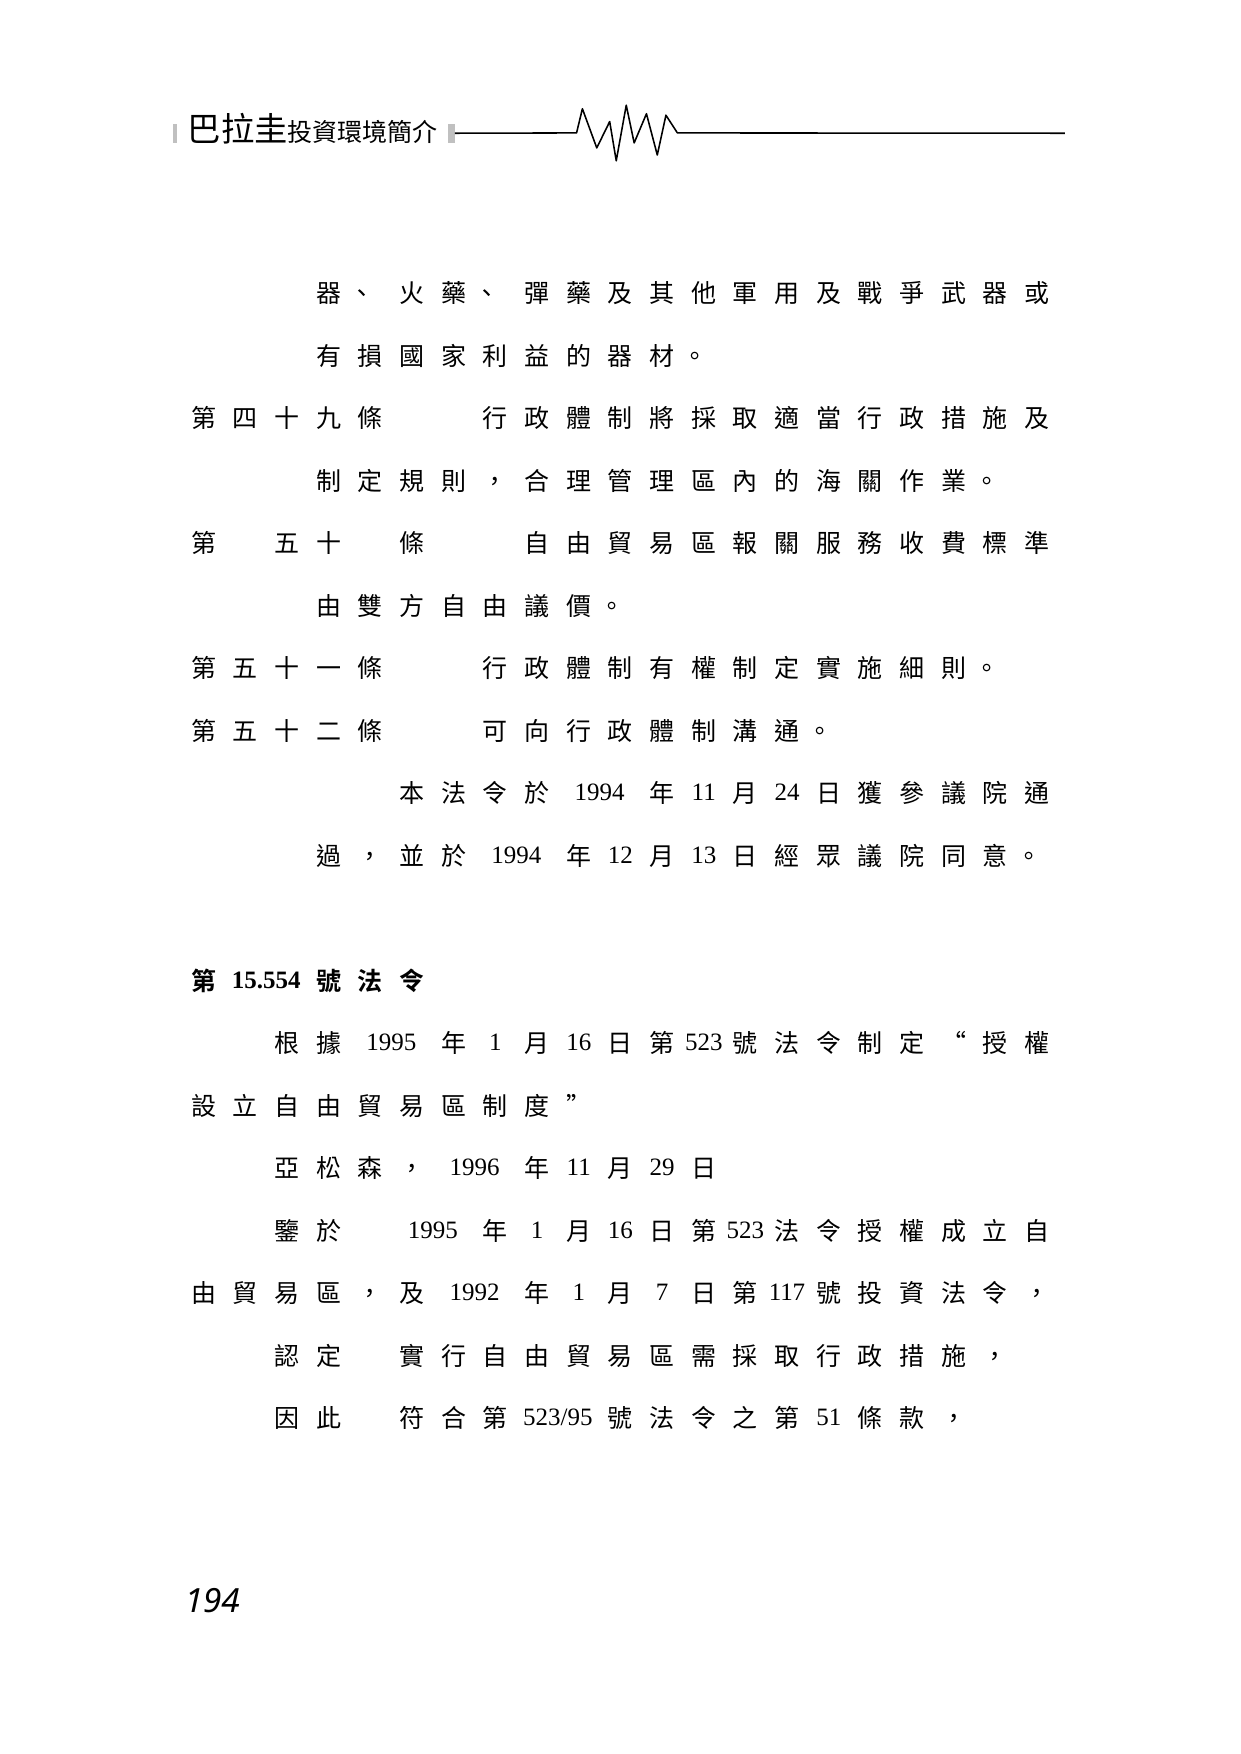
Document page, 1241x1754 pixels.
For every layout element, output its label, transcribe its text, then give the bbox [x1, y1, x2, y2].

text 根據1995年1月16日第523號法令制定“授權設立自由貿易區制度” [183, 1000, 1058, 1125]
text 認定 實行自由貿易區需採取行政措施， [183, 1313, 1058, 1375]
text 因此 符合第523/95號法令之第51條款， [183, 1375, 1058, 1438]
text 器、火藥、彈藥及其他軍用及戰爭武器或有損國家利益的器材。 [183, 250, 1058, 375]
text 第15.554號法令 [183, 938, 1058, 1000]
text 第五十二條 可向行政體制溝通。 [183, 688, 1058, 750]
text 第五十一條 行政體制有權制定實施細則。 [183, 625, 1058, 688]
text 第 五十 條 自由貿易區報關服務收費標準由雙方自由議價。 [183, 500, 1058, 625]
text 本法令於1994年11月24日獲參議院通過，並於1994年12月13日經眾議院同意。 [306, 750, 1058, 875]
text 鑒於 1995年1月16日第523法令授權成立自由貿易區，及1992年1月7日第117號投資法令， [183, 1188, 1058, 1313]
text 亞松森，1996年11月29日 [183, 1125, 1058, 1188]
text 第四十九條 行政體制將採取適當行政措施及制定規則，合理管理區內的海關作業。 [183, 375, 1058, 500]
